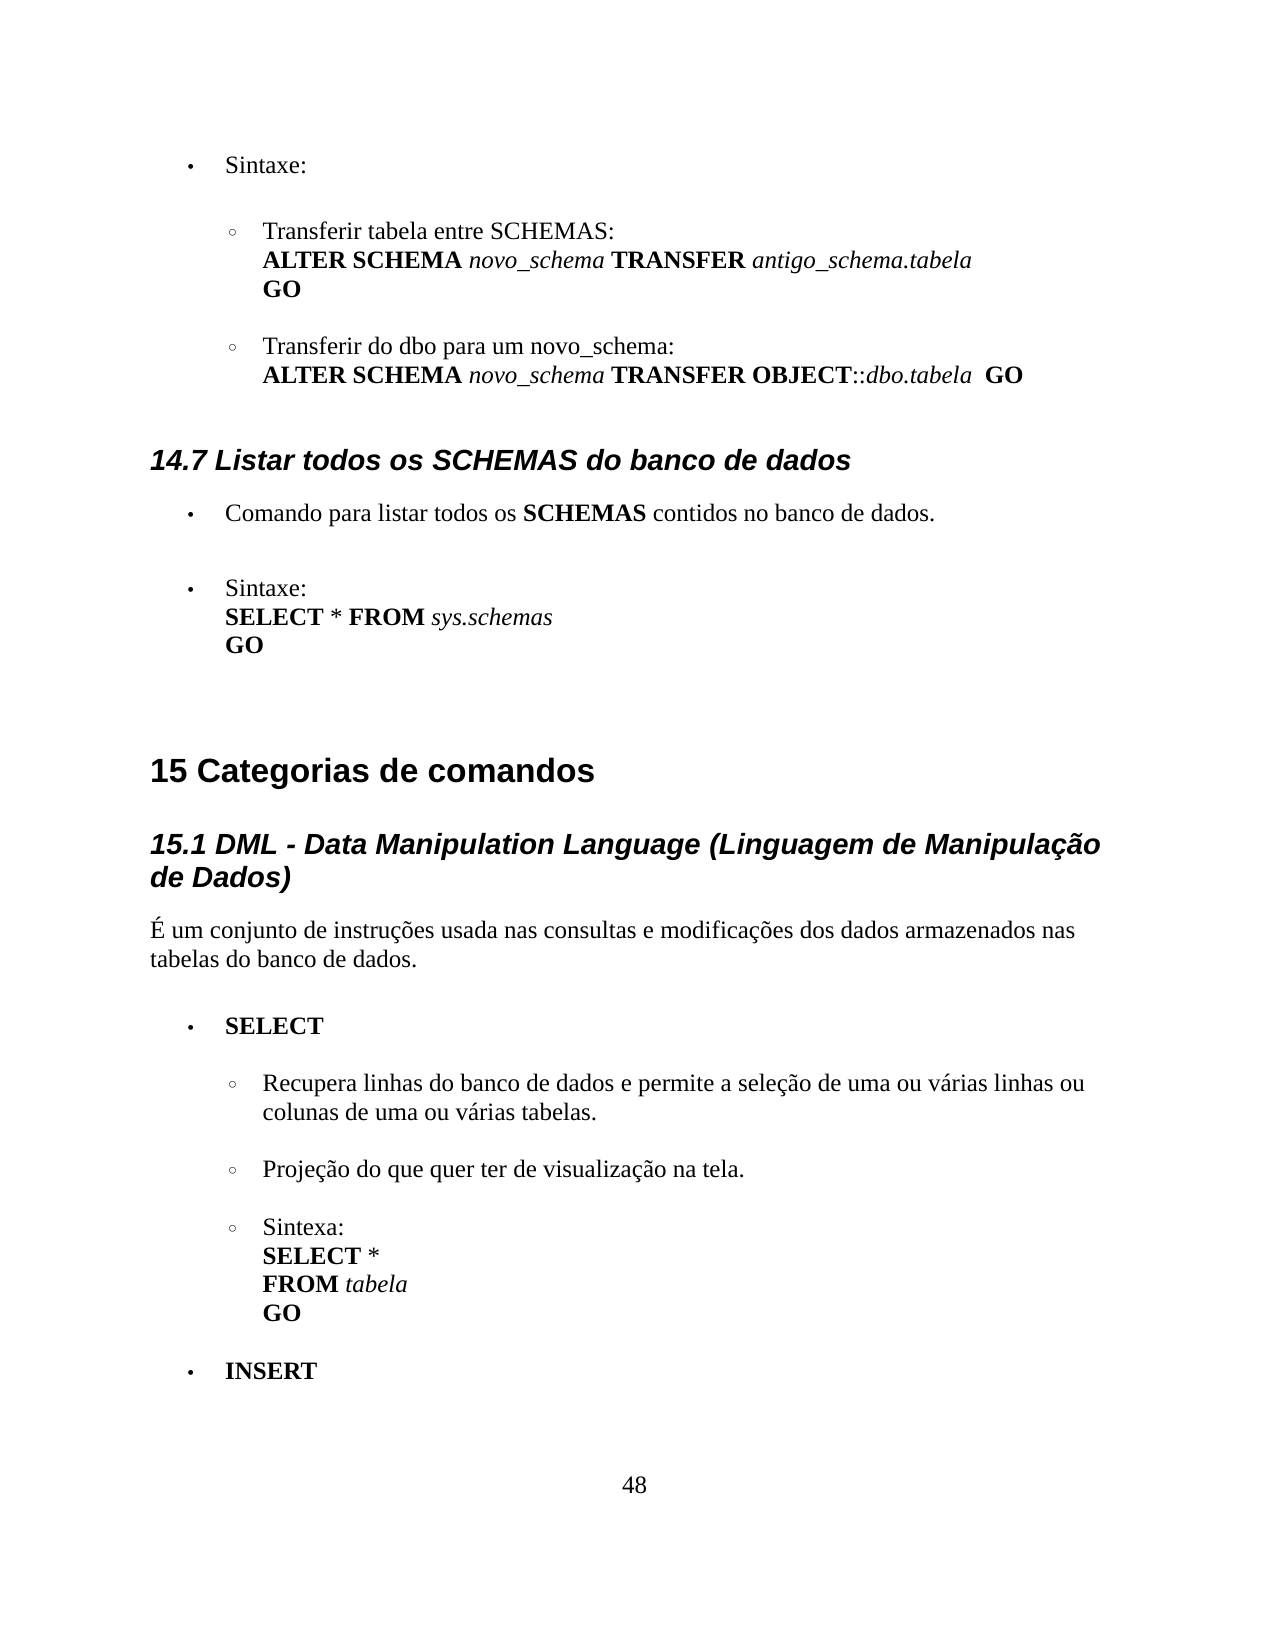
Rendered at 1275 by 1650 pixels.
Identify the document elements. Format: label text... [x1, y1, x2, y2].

subtitle 15 Categorias de comandos [150, 751, 1125, 789]
list SELECT [187, 1011, 1125, 1068]
list Sintaxe: SELECT * FROM sys.schemas GO [187, 573, 1125, 688]
list Recupera linhas do banco de dados e permite a seleção de uma ou várias linhas ou colunas de uma ou várias tabelas. [225, 1068, 1125, 1154]
list Transferir tabela entre SCHEMAS: ALTER SCHEMA novo_schema TRANSFER antigo_schema.tabela GO [225, 216, 1125, 331]
list Transferir do dbo para um novo_schema: ALTER SCHEMA novo_schema TRANSFER OBJECT::dbo.tabela GO [225, 331, 1125, 418]
list INSERT [187, 1356, 1125, 1413]
list Sintexa: SELECT * FROM tabela GO [225, 1212, 1125, 1356]
subtitle 15.1 DML - Data Manipulation Language (Linguagem de Manipulação de Dados) [150, 827, 1125, 894]
list Comando para listar todos os SCHEMAS contidos no banco de dados. [187, 498, 1125, 555]
subtitle 14.7 Listar todos os SCHEMAS do banco de dados [150, 443, 1125, 476]
text É um conjunto de instruções usada nas consultas e modificações dos dados armazenados nas tabelas do banco de dados. [150, 916, 1125, 1002]
list Projeção do que quer ter de visualização na tela. [225, 1154, 1125, 1212]
list Sintaxe: [187, 150, 1125, 207]
